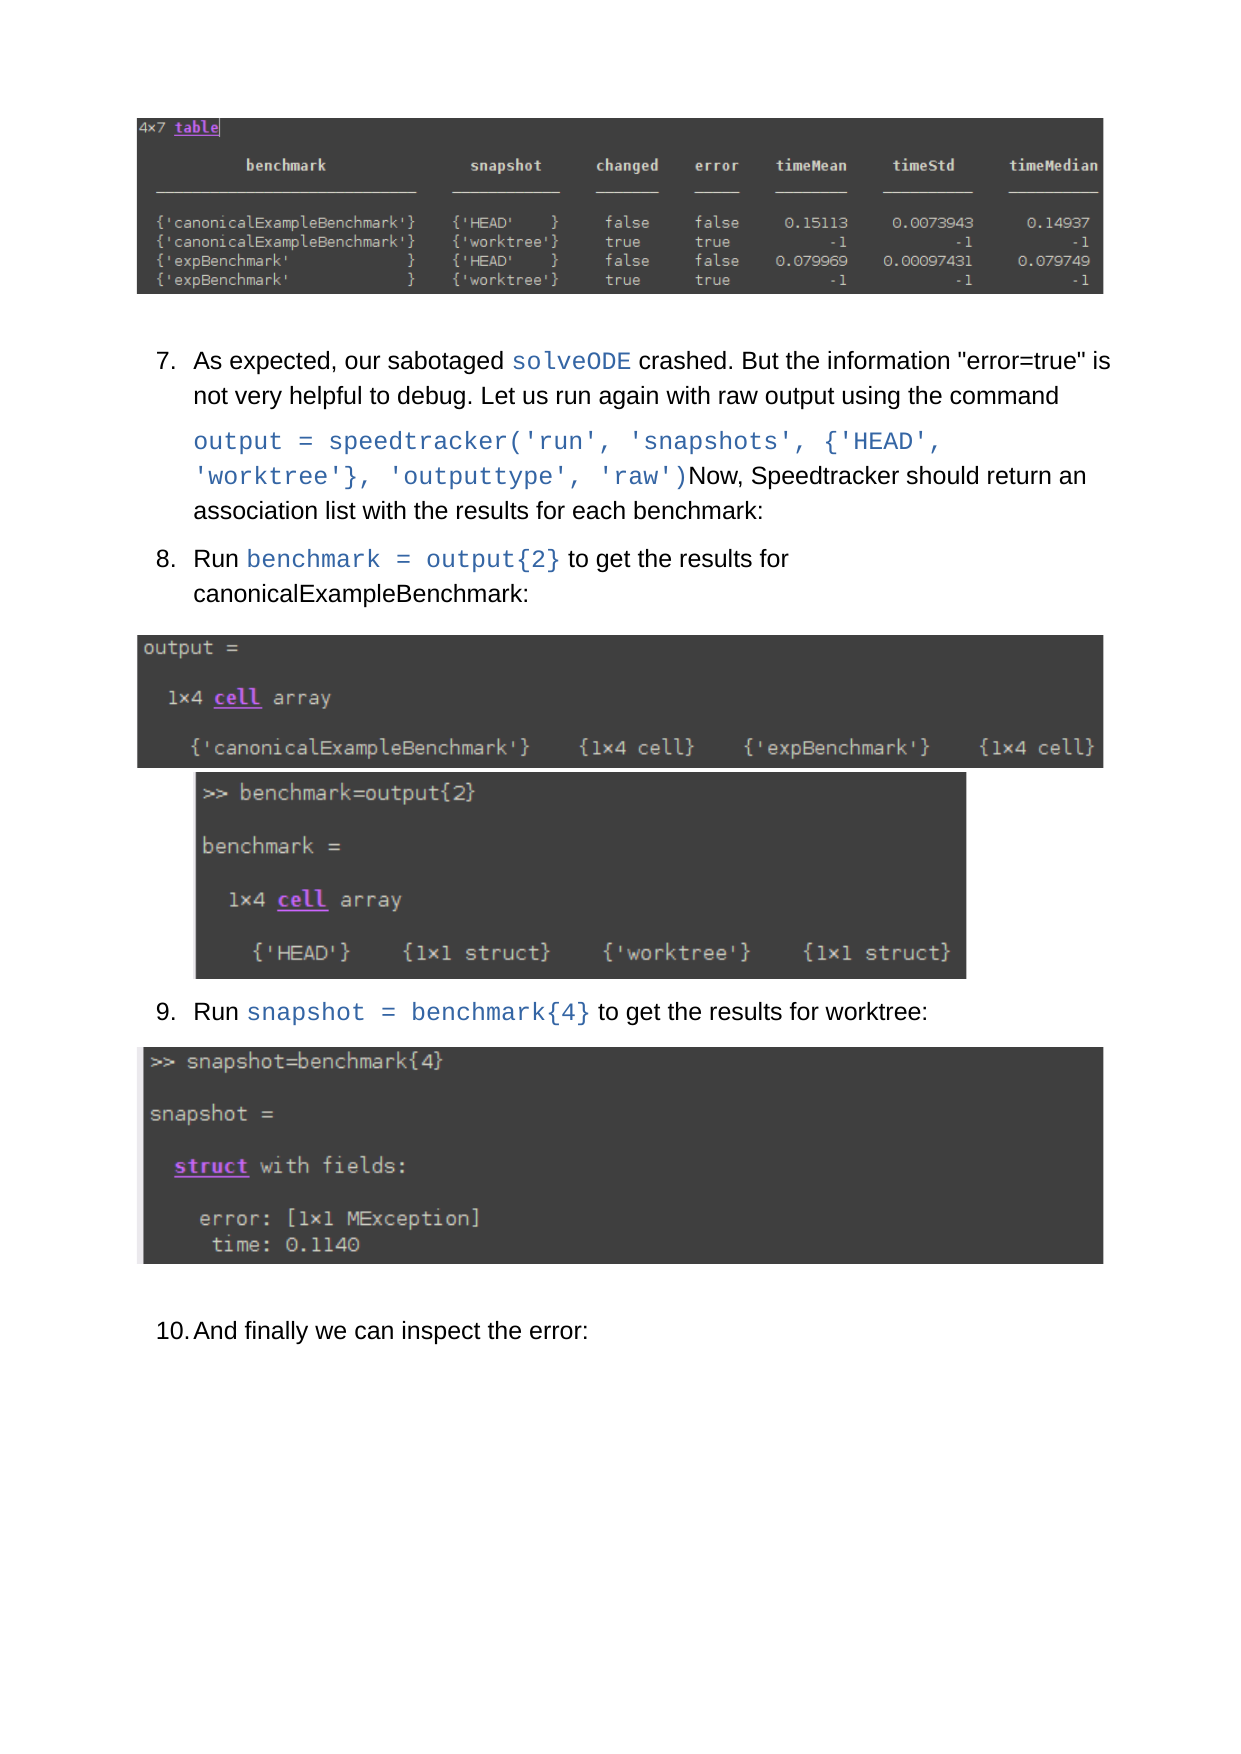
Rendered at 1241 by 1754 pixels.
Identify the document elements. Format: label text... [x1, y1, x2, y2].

picture [136, 635, 1104, 768]
picture [136, 1047, 1104, 1264]
list output = speedtracker('run', 'snapshots', {'HEAD', 'worktree'}, 'outputtype', 'raw')Now, Speedtracker should return an association list with the results for each benchmark: [156, 428, 1122, 525]
picture [193, 772, 967, 979]
list Run benchmark = output{2} to get the results for canonicalExampleBenchmark: [156, 544, 1122, 608]
list Run snapshot = benchmark{4} to get the results for worktree: [156, 997, 1122, 1028]
picture [136, 118, 1104, 294]
list And finally we can inspect the error: [156, 1316, 1122, 1344]
list As expected, our sabotaged solveODE crashed. But the information "error=true" is not very helpful to debug. Let us run again with raw output using the command [156, 346, 1122, 410]
